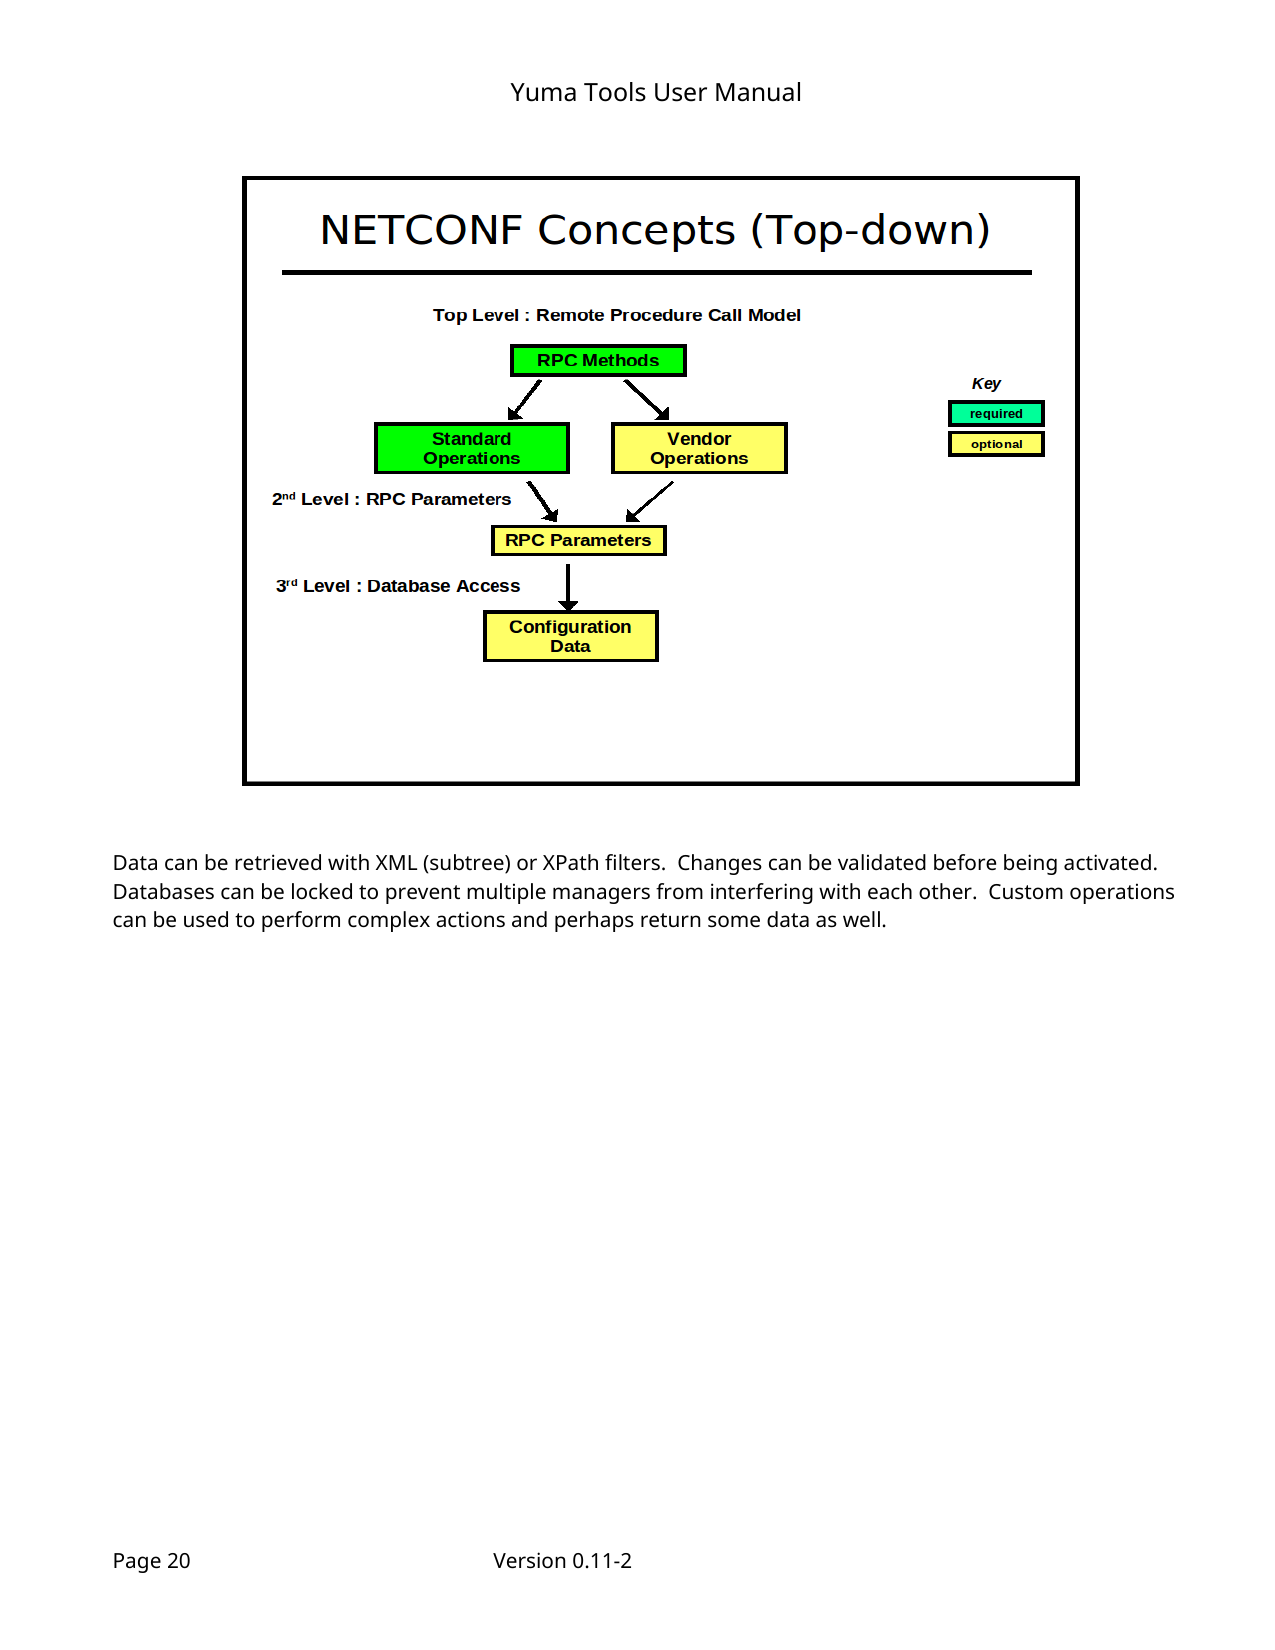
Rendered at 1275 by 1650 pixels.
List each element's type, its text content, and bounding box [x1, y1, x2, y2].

text Data can be retrieved with XML (subtree) or XPath filters. Changes can be validated before being activated. Databases can be locked to prevent multiple managers from interfering with each other. Custom operations can be used to perform complex actions and perhaps return some data as well. [112, 848, 1200, 934]
picture [178, 138, 1134, 808]
